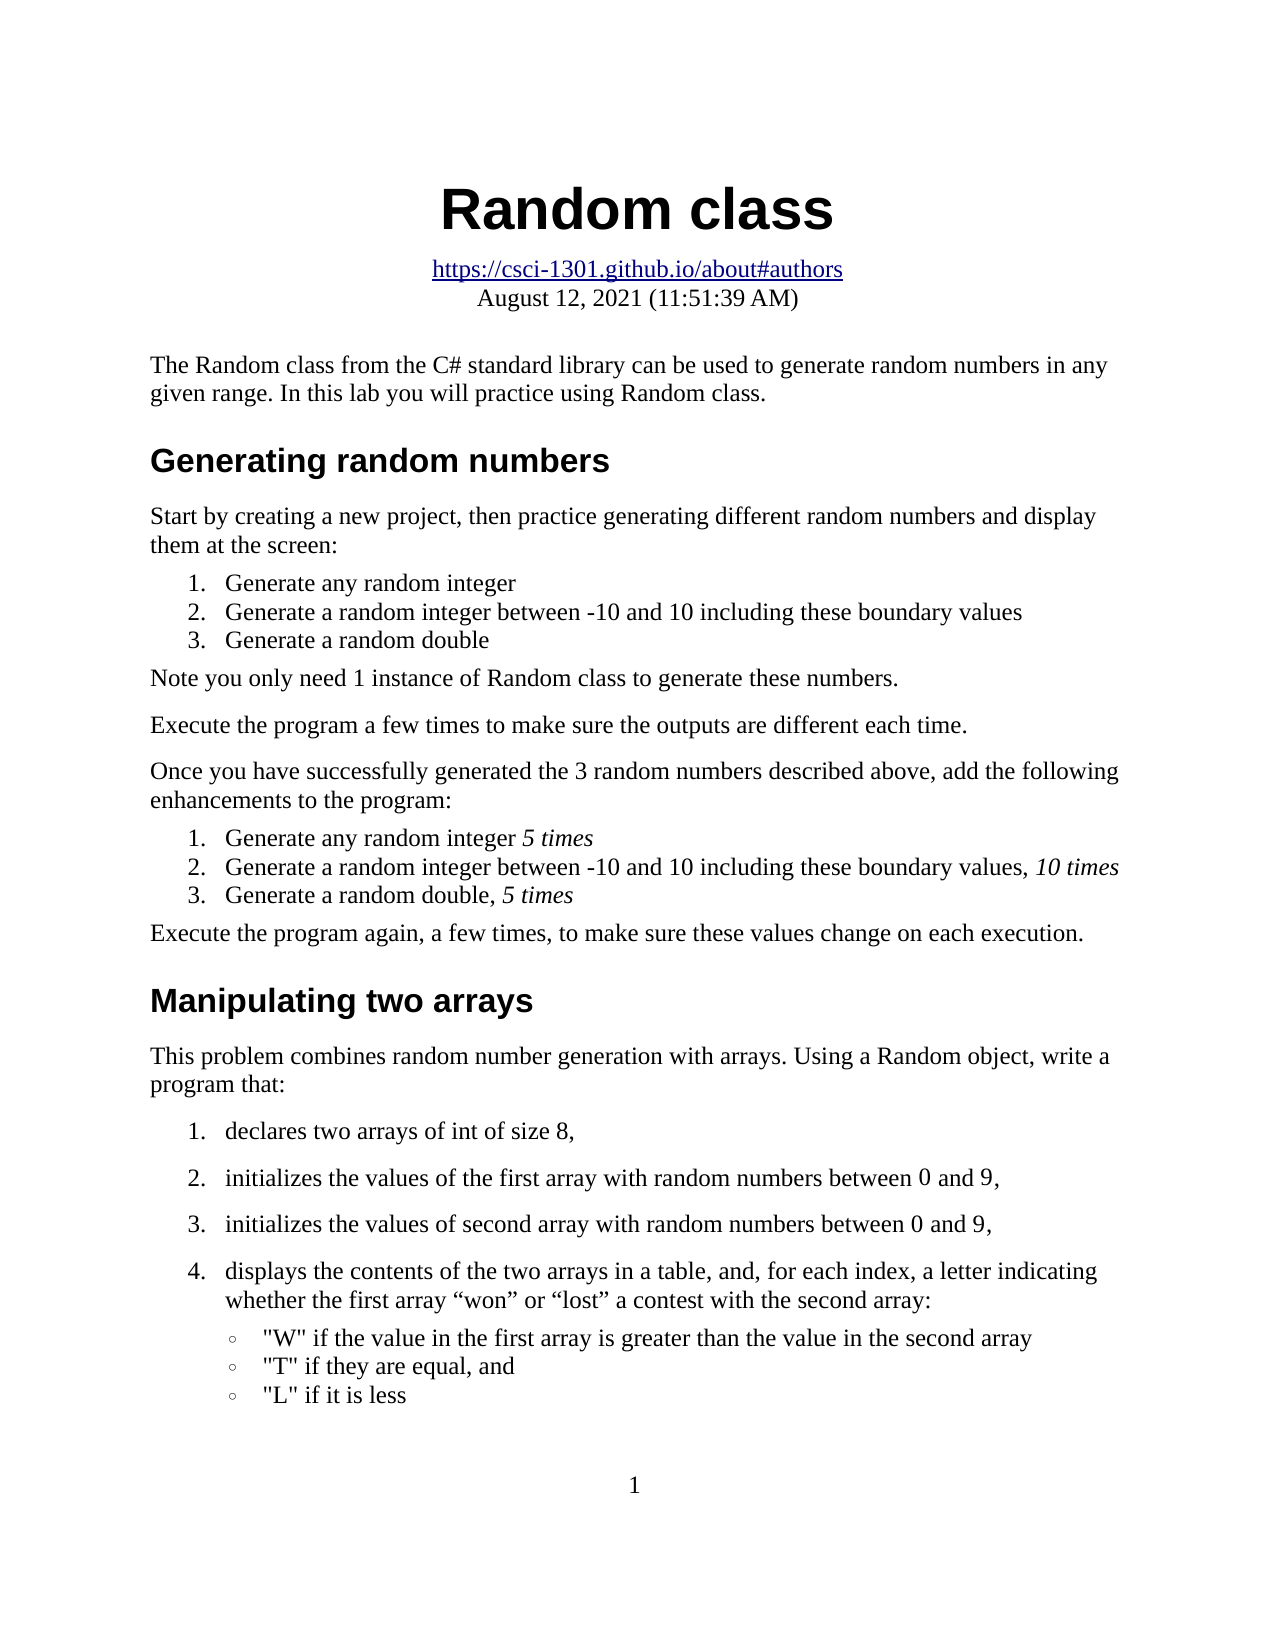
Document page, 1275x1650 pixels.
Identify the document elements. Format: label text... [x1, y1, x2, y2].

text Start by creating a new project, then practice generating different random numbers and display them at the screen: [150, 501, 1125, 559]
text Note you only need 1 instance of Random class to generate these numbers. [150, 663, 1125, 692]
list initializes the values of second array with random numbers between and , [187, 1209, 1125, 1238]
subtitle Generating random numbers [150, 441, 1125, 480]
list Generate a random double [187, 625, 1125, 654]
list initializes the values of the first array with random numbers between and , [187, 1163, 1125, 1192]
list Generate any random integer [187, 568, 1125, 597]
list displays the contents of the two arrays in a table, and, for each index, a letter indicating whether the first array “won” or “lost” a contest with the second array: [187, 1256, 1125, 1314]
text August 12, 2021 (11:51:39 AM) [150, 283, 1125, 312]
list Generate a random double, 5 times [187, 880, 1125, 909]
text Once you have successfully generated the 3 random numbers described above, add the following enhancements to the program: [150, 756, 1125, 814]
list Generate a random integer between -10 and 10 including these boundary values [187, 597, 1125, 625]
subtitle Manipulating two arrays [150, 981, 1125, 1019]
list "W" if the value in the first array is greater than the value in the second array [225, 1323, 1125, 1351]
text The Random class from the C# standard library can be used to generate random numbers in any given range. In this lab you will practice using Random class. [150, 350, 1125, 407]
text https://csci-1301.github.io/about#authors [150, 254, 1125, 283]
text This problem combines random number generation with arrays. Using a Random object, write a program that: [150, 1041, 1125, 1098]
title Random class [150, 175, 1125, 242]
list "T" if they are equal, and [225, 1351, 1125, 1380]
list declares two arrays of int of size 8, [187, 1116, 1125, 1145]
text Execute the program a few times to make sure the outputs are different each time. [150, 710, 1125, 738]
list Generate any random integer 5 times [187, 823, 1125, 852]
list Generate a random integer between -10 and 10 including these boundary values, 10 times [187, 852, 1125, 880]
text Execute the program again, a few times, to make sure these values change on each execution. [150, 918, 1125, 947]
list "L" if it is less [225, 1380, 1125, 1409]
